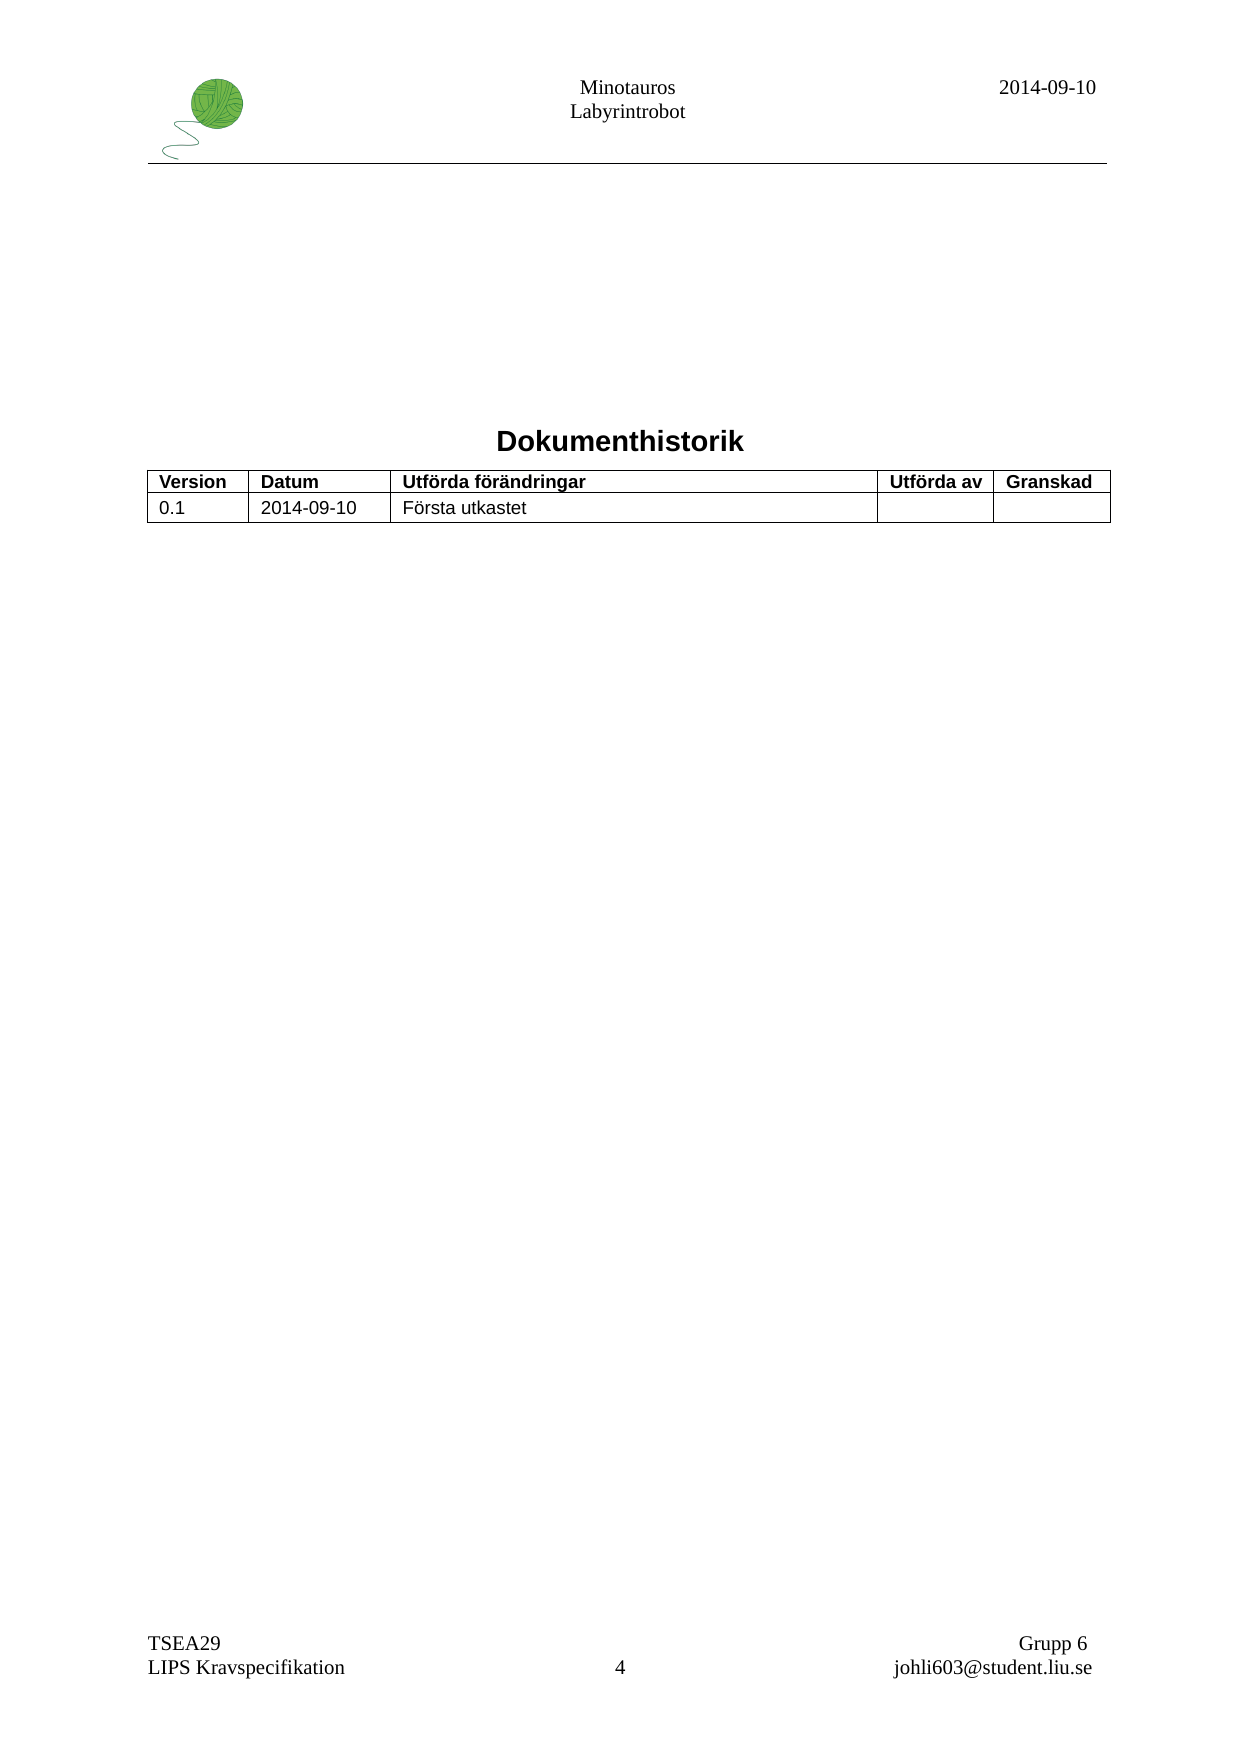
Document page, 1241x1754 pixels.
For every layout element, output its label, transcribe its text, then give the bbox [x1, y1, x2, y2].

picture [159, 75, 248, 163]
table_cell 2014-09-10 [249, 493, 390, 522]
table_cell [994, 493, 1110, 522]
table_cell [878, 493, 993, 522]
table_header Granskad [994, 471, 1110, 492]
table_header Datum [249, 471, 390, 492]
table_cell 0.1 [148, 493, 248, 522]
table_cell Första utkastet [391, 493, 877, 522]
text Dokumenthistorik [148, 423, 1092, 457]
table_header Utförda av [878, 471, 993, 492]
table_header Utförda förändringar [391, 471, 877, 492]
table_header Version [148, 471, 248, 492]
